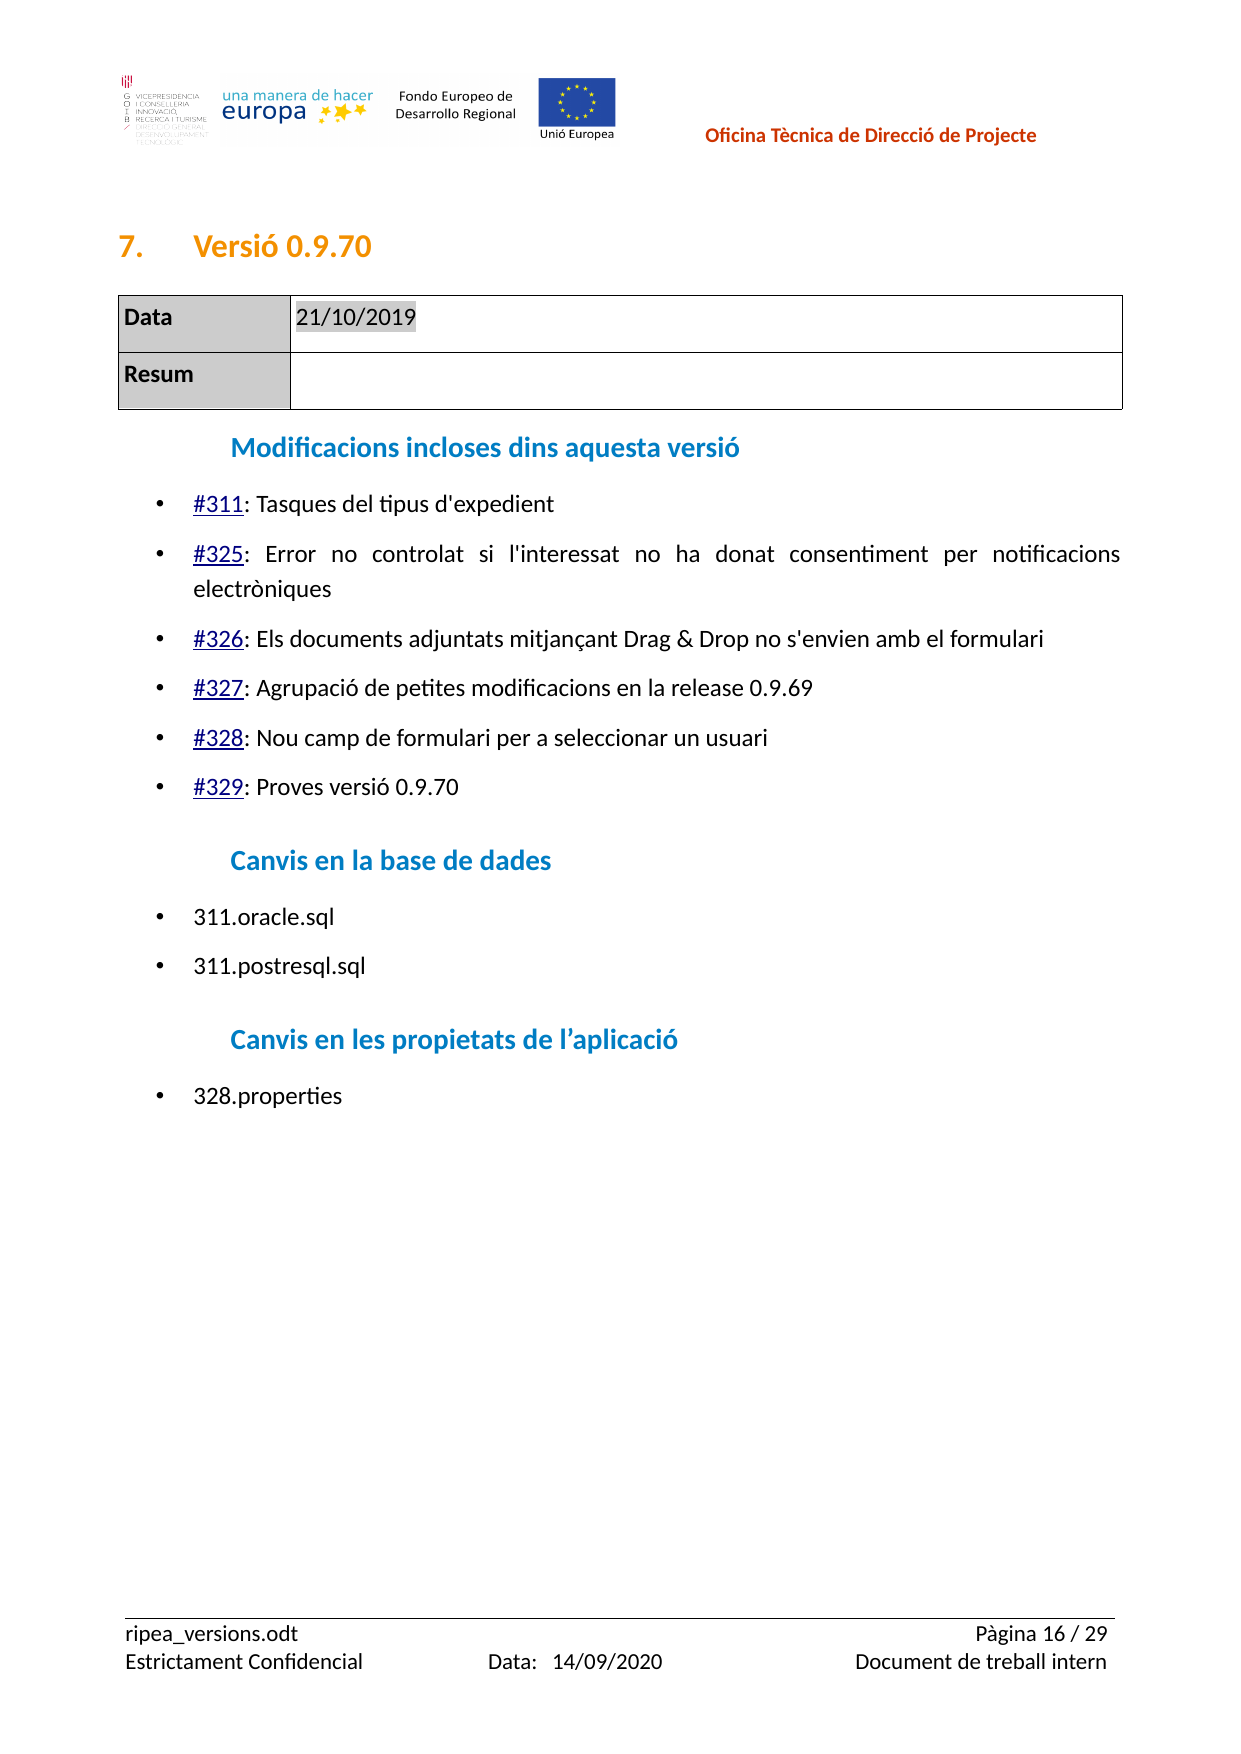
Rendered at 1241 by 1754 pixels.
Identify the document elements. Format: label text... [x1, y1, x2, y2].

list #325: Error no controlat si l'interessat no ha donat consentiment per notificacions electròniques [156, 538, 1122, 604]
table_header Data [119, 296, 290, 352]
subtitle Versió 0.9.70 [118, 225, 1122, 266]
list #328: Nou camp de formulari per a seleccionar un usuari [156, 722, 1122, 752]
list 311.postresql.sql [156, 951, 1122, 981]
subtitle Canvis en les propietats de l’aplicació [153, 1021, 1122, 1056]
table_cell [291, 353, 1122, 408]
picture [118, 73, 213, 147]
table_header 21/10/2019 [291, 296, 1122, 352]
subtitle Modificacions incloses dins aquesta versió [153, 429, 1122, 465]
list 311.oracle.sql [156, 901, 1122, 931]
list #326: Els documents adjuntats mitjançant Drag & Drop no s'envien amb el formulari [156, 623, 1122, 653]
picture [219, 73, 621, 147]
list #329: Proves versió 0.9.70 [156, 771, 1122, 802]
list 328.properties [156, 1080, 1122, 1111]
list #311: Tasques del tipus d'expedient [156, 488, 1122, 519]
table_cell Resum [119, 353, 290, 408]
subtitle Canvis en la base de dades [153, 842, 1122, 877]
list #327: Agrupació de petites modificacions en la release 0.9.69 [156, 672, 1122, 703]
